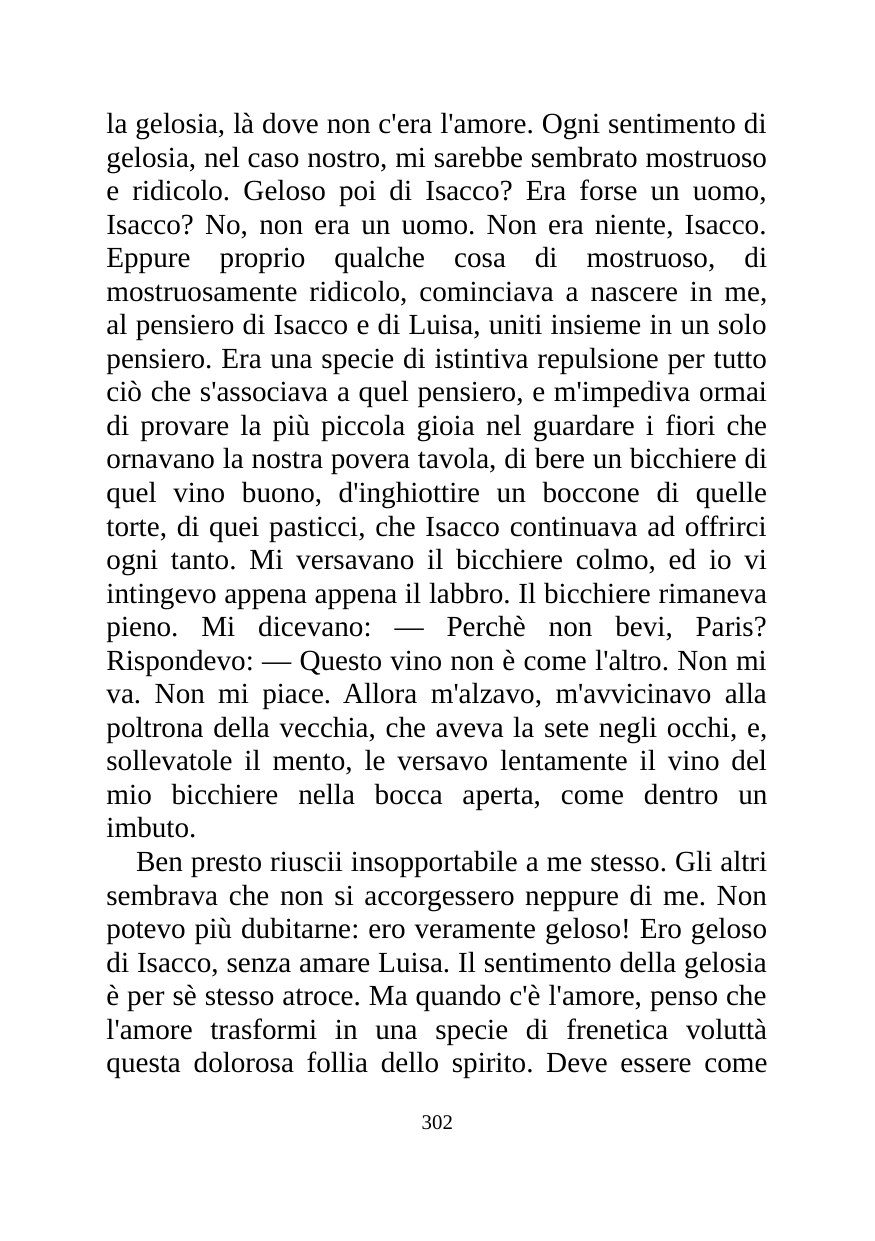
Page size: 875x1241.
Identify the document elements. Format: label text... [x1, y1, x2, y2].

text la gelosia, là dove non c'era l'amore. Ogni sentimento di gelosia, nel caso nostro, mi sarebbe sembrato mostruoso e ridicolo. Geloso poi di Isacco? Era forse un uomo, Isacco? No, non era un uomo. Non era niente, Isacco. Eppure proprio qualche cosa di mostruoso, di mostruosamente ridicolo, cominciava a nascere in me, al pensiero di Isacco e di Luisa, uniti insieme in un solo pensiero. Era una specie di istintiva repulsione per tutto ciò che s'associava a quel pensiero, e m'impediva ormai di provare la più piccola gioia nel guardare i fiori che ornavano la nostra povera tavola, di bere un bicchiere di quel vino buono, d'inghiottire un boccone di quelle torte, di quei pasticci, che Isacco continuava ad offrirci ogni tanto. Mi versavano il bicchiere colmo, ed io vi intingevo appena appena il labbro. Il bicchiere rimaneva pieno. Mi dicevano: — Perchè non bevi, Paris? Rispondevo: — Questo vino non è come l'altro. Non mi va. Non mi piace. Allora m'alzavo, m'avvicinavo alla poltrona della vecchia, che aveva la sete negli occhi, e, sollevatole il mento, le versavo lentamente il vino del mio bicchiere nella bocca aperta, come dentro un imbuto. [106, 106, 768, 844]
text Ben presto riuscii insopportabile a me stesso. Gli altri sembrava che non si accorgessero neppure di me. Non potevo più dubitarne: ero veramente geloso! Ero geloso di Isacco, senza amare Luisa. Il sentimento della gelosia è per sè stesso atroce. Ma quando c'è l'amore, penso che l'amore trasformi in una specie di frenetica voluttà questa dolorosa follia dello spirito. Deve essere come [106, 844, 768, 1079]
